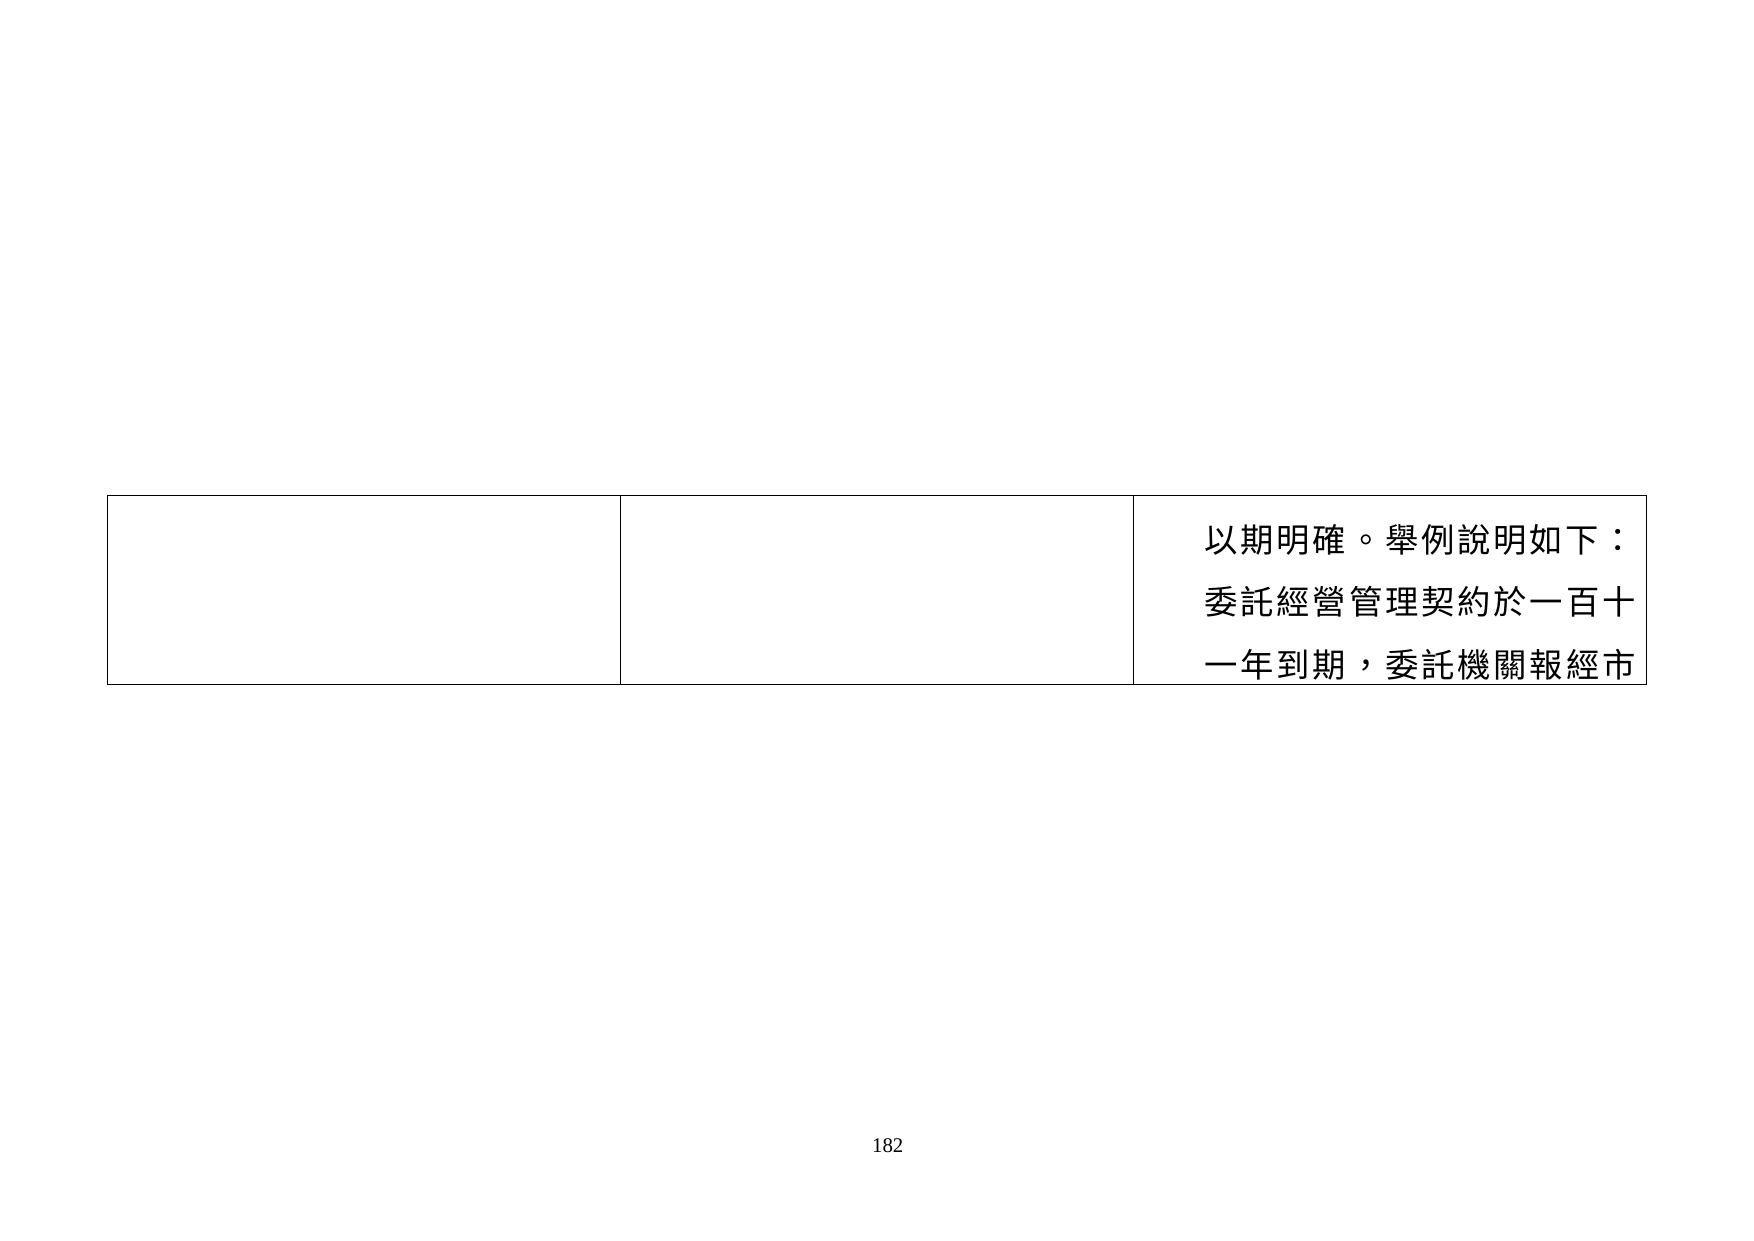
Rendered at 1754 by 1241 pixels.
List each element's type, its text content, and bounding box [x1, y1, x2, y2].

table_cell [108, 496, 620, 684]
table_cell 以期明確。舉例說明如下：委託經營管理契約於一百十一年到期，委託機關報經市 [1134, 496, 1646, 684]
table_cell [621, 496, 1133, 684]
